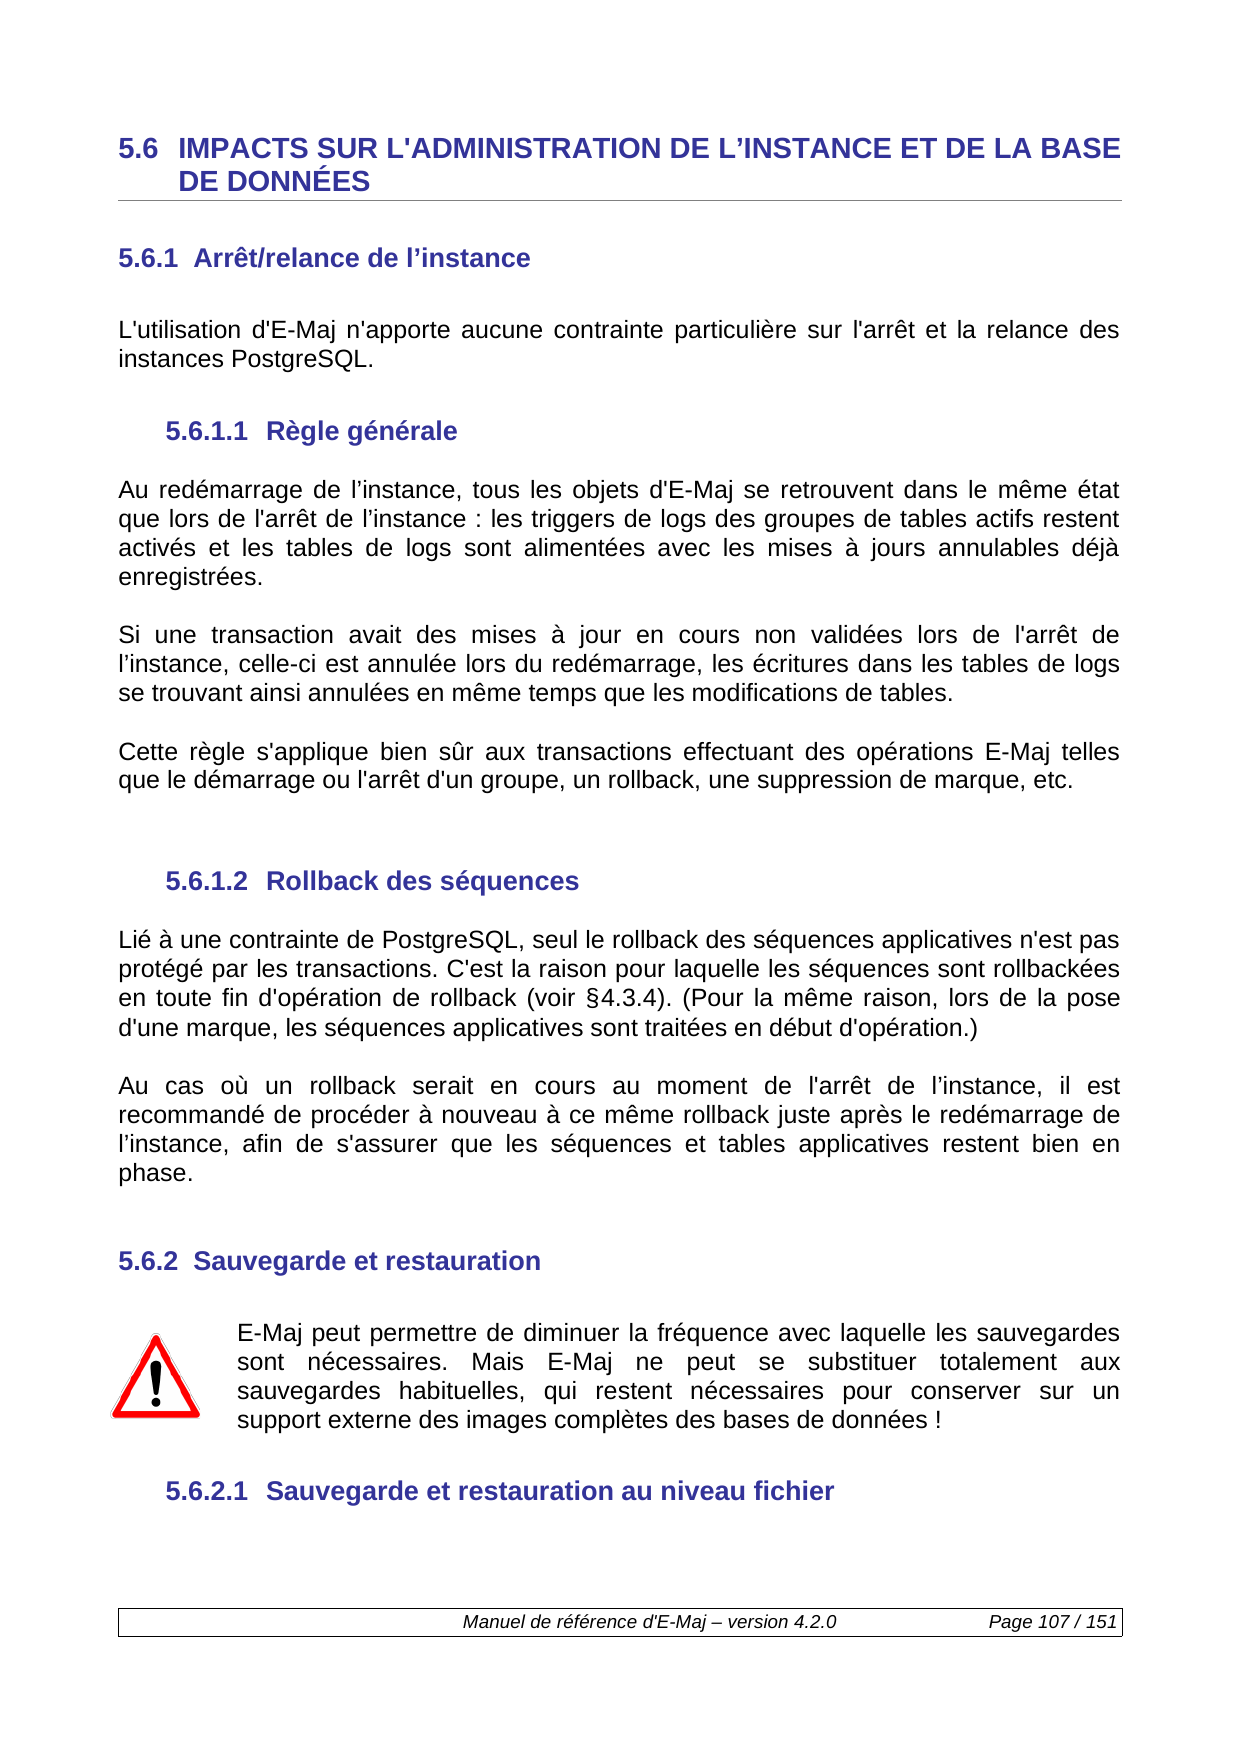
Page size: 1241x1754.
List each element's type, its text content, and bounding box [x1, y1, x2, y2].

text E-Maj peut permettre de diminuer la fréquence avec laquelle les sauvegardes sont nécessaires. Mais E-Maj ne peut se substituer totalement aux sauvegardes habituelles, qui restent nécessaires pour conserver sur un support externe des images complètes des bases de données ! [237, 1317, 1122, 1434]
subtitle Arrêt/relance de l’instance [118, 242, 1122, 273]
subtitle Rollback des séquences [165, 865, 1122, 896]
text Si une transaction avait des mises à jour en cours non validées lors de l'arrêt de l’instance, celle-ci est annulée lors du redémarrage, les écritures dans les tables de logs se trouvant ainsi annulées en même temps que les modifications de tables. [118, 620, 1122, 707]
subtitle Sauvegarde et restauration au niveau fichier [165, 1475, 1122, 1506]
text Au cas où un rollback serait en cours au moment de l'arrêt de l’instance, il est recommandé de procéder à nouveau à ce même rollback juste après le redémarrage de l’instance, afin de s'assurer que les séquences et tables applicatives restent bien en phase. [118, 1071, 1122, 1187]
subtitle Impacts sur l'administration de l’instance et de la base de données [118, 131, 1122, 200]
text Cette règle s'applique bien sûr aux transactions effectuant des opérations E-Maj telles que le démarrage ou l'arrêt d'un groupe, un rollback, une suppression de marque, etc. [118, 736, 1122, 794]
text Lié à une contrainte de PostgreSQL, seul le rollback des séquences applicatives n'est pas protégé par les transactions. C'est la raison pour laquelle les séquences sont rollbackées en toute fin d'opération de rollback (voir §4.3.4). (Pour la même raison, lors de la pose d'une marque, les séquences applicatives sont traitées en début d'opération.) [118, 925, 1122, 1041]
subtitle Règle générale [165, 415, 1122, 446]
text Au redémarrage de l’instance, tous les objets d'E-Maj se retrouvent dans le même état que lors de l'arrêt de l’instance : les triggers de logs des groupes de tables actifs restent activés et les tables de logs sont alimentées avec les mises à jours annulables déjà enregistrées. [118, 475, 1122, 591]
text L'utilisation d'E-Maj n'apporte aucune contrainte particulière sur l'arrêt et la relance des instances PostgreSQL. [118, 315, 1122, 373]
picture [110, 1333, 201, 1419]
subtitle Sauvegarde et restauration [118, 1245, 1122, 1276]
